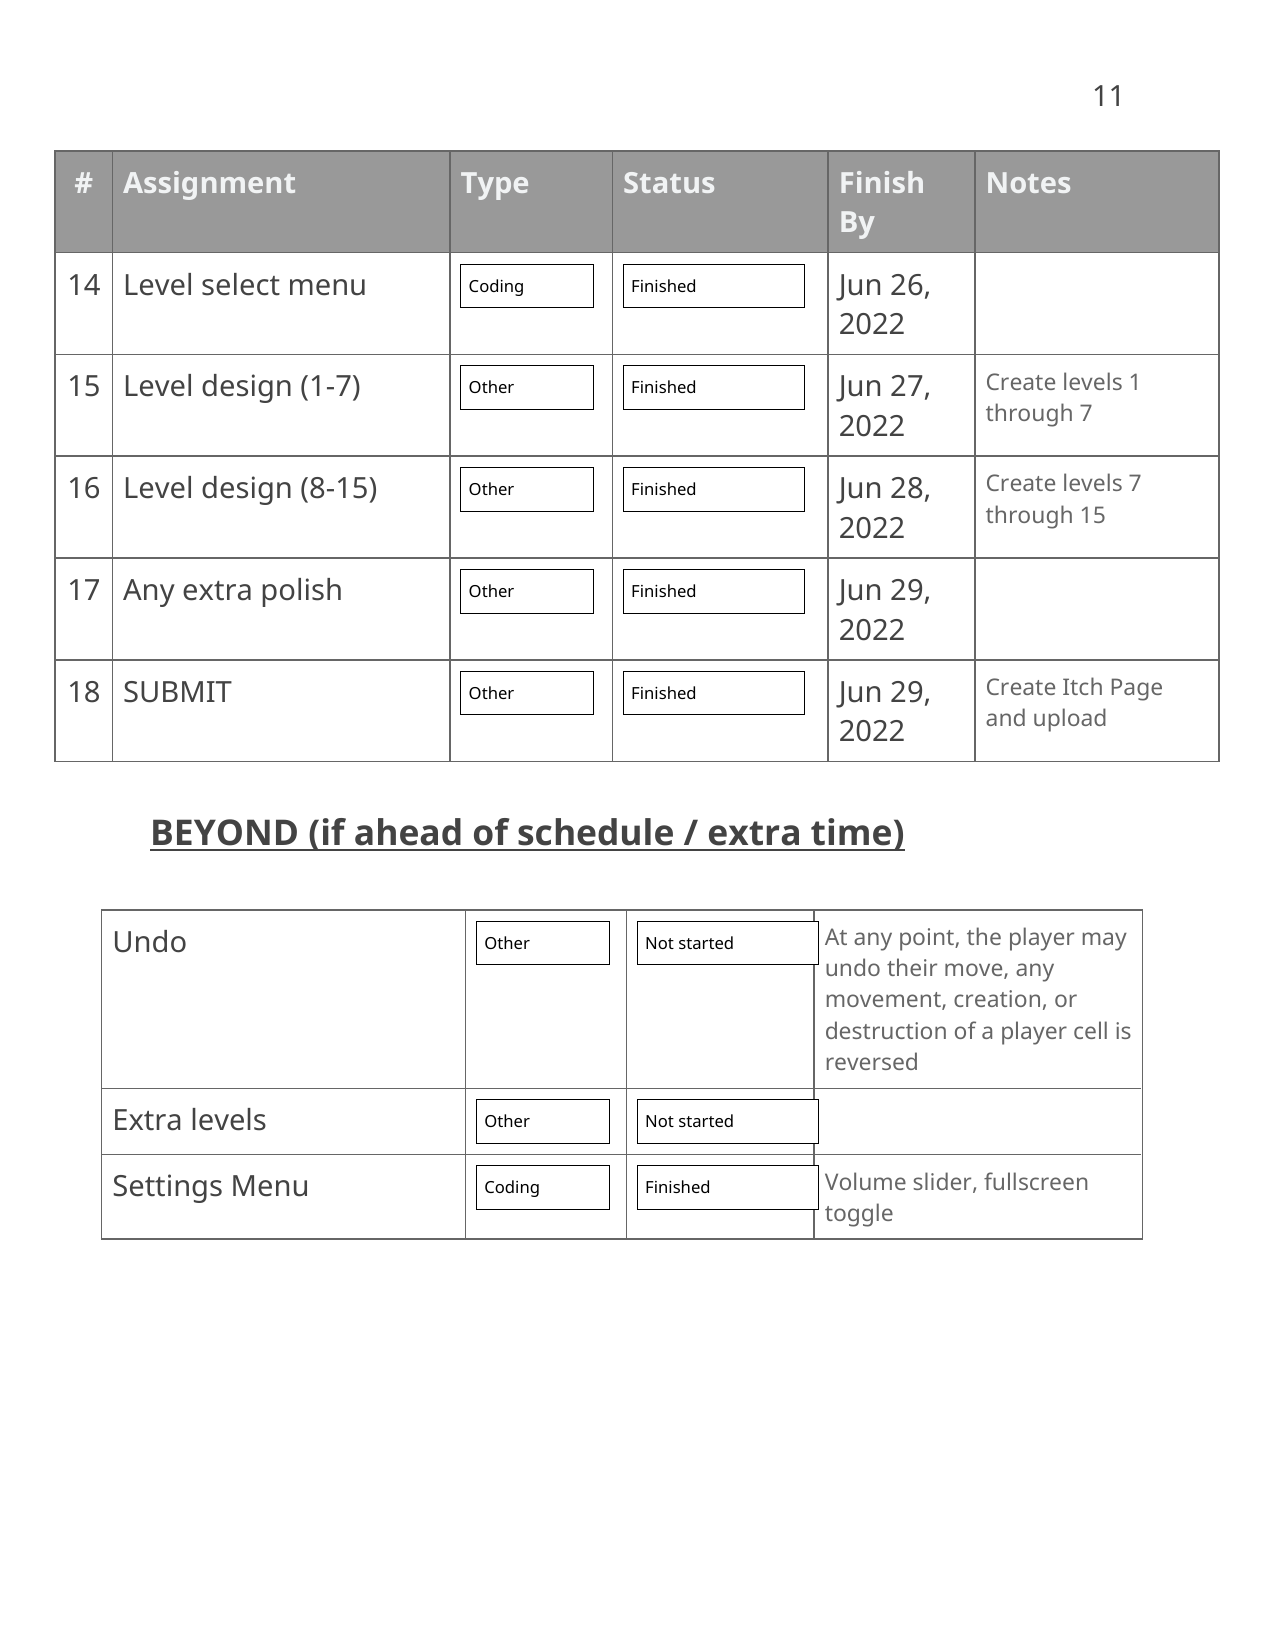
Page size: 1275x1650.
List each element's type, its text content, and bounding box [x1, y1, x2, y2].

table_cell Create Itch Page and upload [976, 661, 1218, 761]
table_header At any point, the player may undo their move, any movement, creation, or destruction of a player cell is reversed [815, 911, 1142, 1087]
table_cell Jun 29, 2022 [829, 661, 974, 761]
table_cell Any extra polish [113, 559, 449, 659]
table_cell 16 [56, 457, 112, 557]
table_cell [613, 457, 827, 557]
table_cell Jun 28, 2022 [829, 457, 974, 557]
table_cell [451, 355, 612, 455]
table_cell [466, 1089, 626, 1153]
table_cell Jun 29, 2022 [829, 559, 974, 659]
table_cell 17 [56, 559, 112, 659]
table_cell [976, 559, 1218, 659]
table_cell [451, 457, 612, 557]
table_header Notes [976, 152, 1218, 252]
table_header Assignment [113, 152, 449, 252]
table_cell [815, 1088, 1142, 1153]
table_cell [451, 253, 612, 353]
table_cell [451, 559, 612, 659]
table_cell [627, 1155, 813, 1238]
table_cell Level design (1-7) [113, 355, 449, 455]
table_header [466, 911, 626, 1087]
table_cell [451, 661, 612, 761]
table_cell Create levels 7 through 15 [976, 457, 1218, 557]
text BEYOND (if ahead of schedule / extra time) [150, 808, 1125, 856]
table_cell SUBMIT [113, 661, 449, 761]
table_cell 15 [56, 355, 112, 455]
table_cell 18 [56, 661, 112, 761]
table_cell 14 [56, 253, 112, 353]
table_header Finish By [829, 152, 974, 252]
table_header Type [451, 152, 612, 252]
table_header Undo [102, 911, 465, 1087]
table_cell [627, 1089, 813, 1153]
table_cell Level select menu [113, 253, 449, 353]
table_cell Extra levels [102, 1089, 465, 1153]
table_header Status [613, 152, 827, 252]
table_cell [613, 559, 827, 659]
table_cell [976, 253, 1218, 353]
table_header [627, 911, 813, 1087]
table_cell [613, 661, 827, 761]
table_cell Volume slider, fullscreen toggle [815, 1154, 1142, 1238]
table_cell Create levels 1 through 7 [976, 355, 1218, 455]
table_cell [613, 355, 827, 455]
table_cell Level design (8-15) [113, 457, 449, 557]
table_cell [466, 1155, 626, 1238]
table_cell Settings Menu [102, 1155, 465, 1238]
table_cell Jun 27, 2022 [829, 355, 974, 455]
table_header # [56, 152, 112, 252]
table_cell [613, 253, 827, 353]
table_cell Jun 26, 2022 [829, 253, 974, 353]
